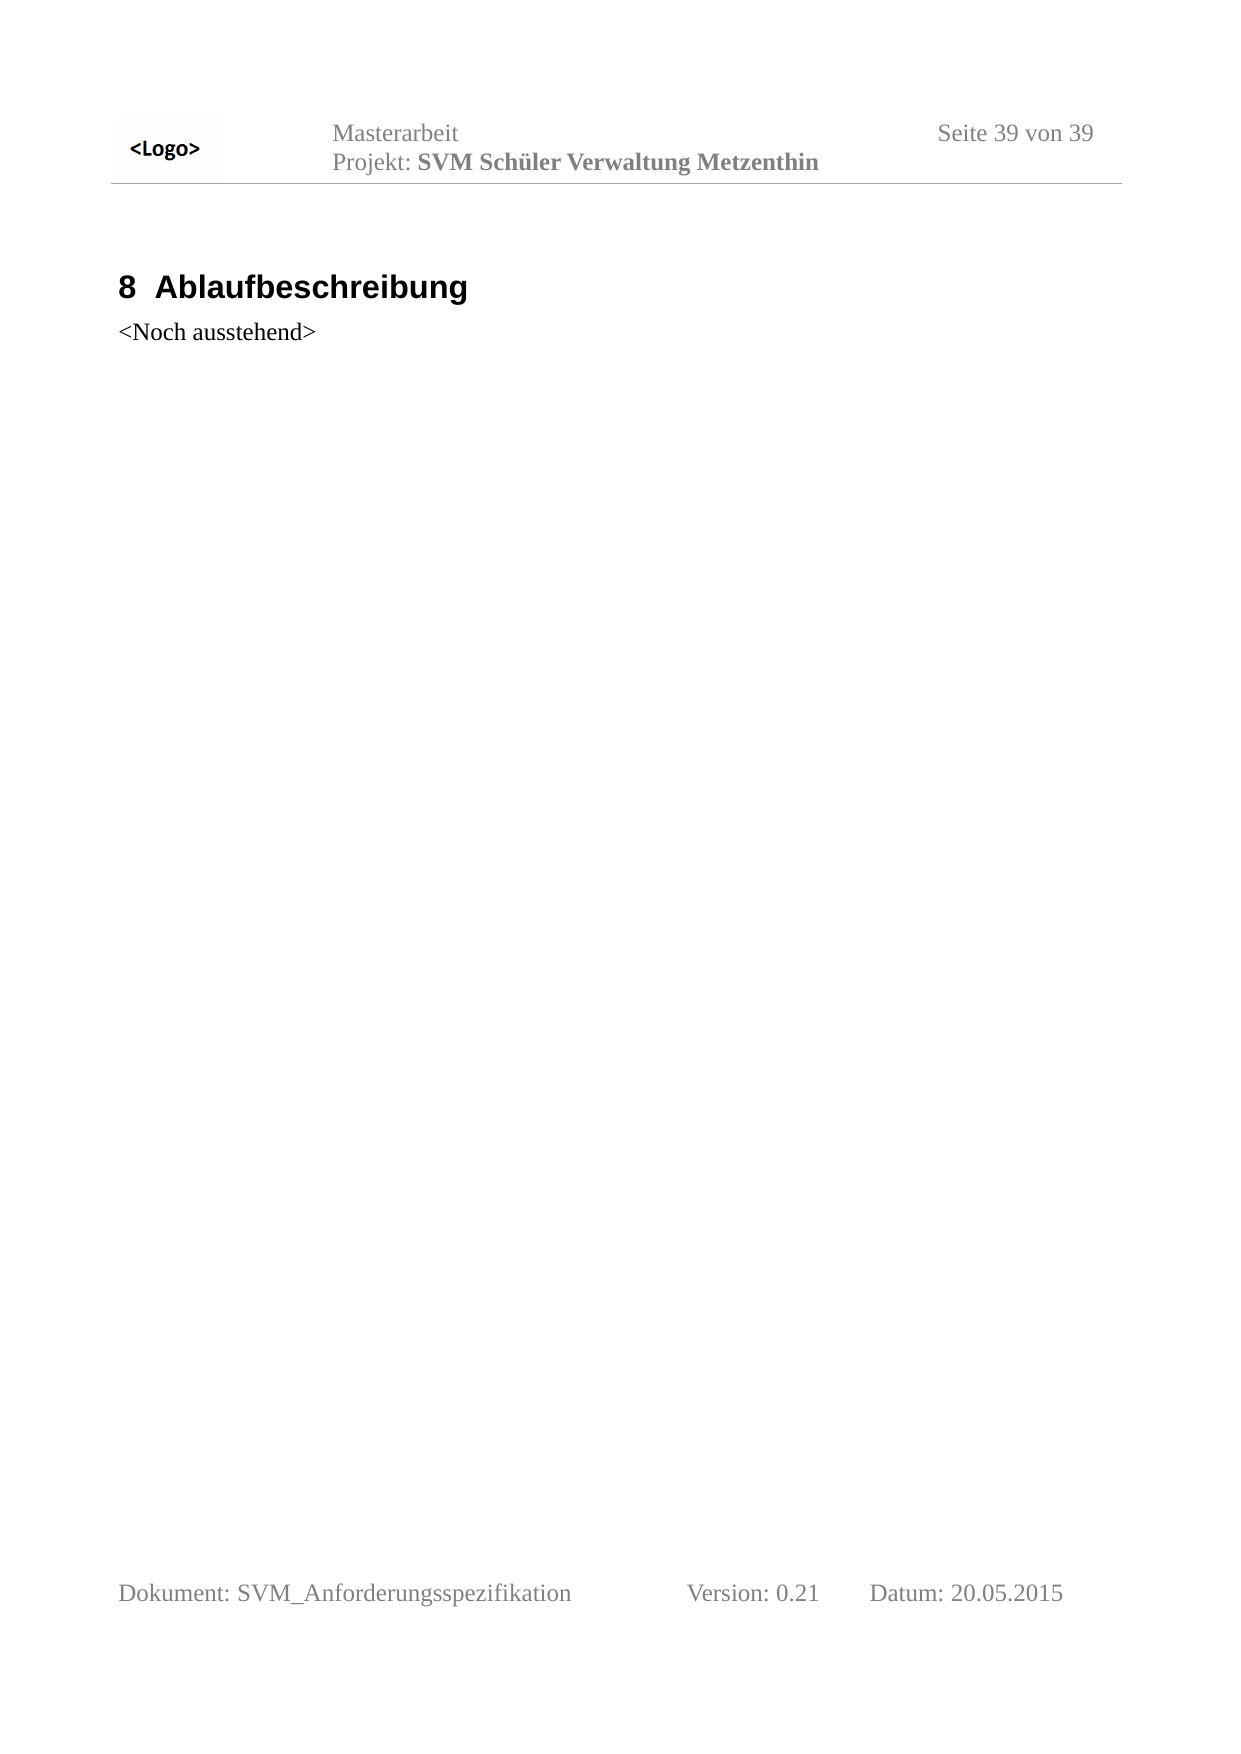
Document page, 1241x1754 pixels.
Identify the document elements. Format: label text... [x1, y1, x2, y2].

picture [118, 118, 224, 183]
text <Noch ausstehend> [118, 317, 1122, 346]
subtitle Ablaufbeschreibung [118, 267, 1122, 305]
